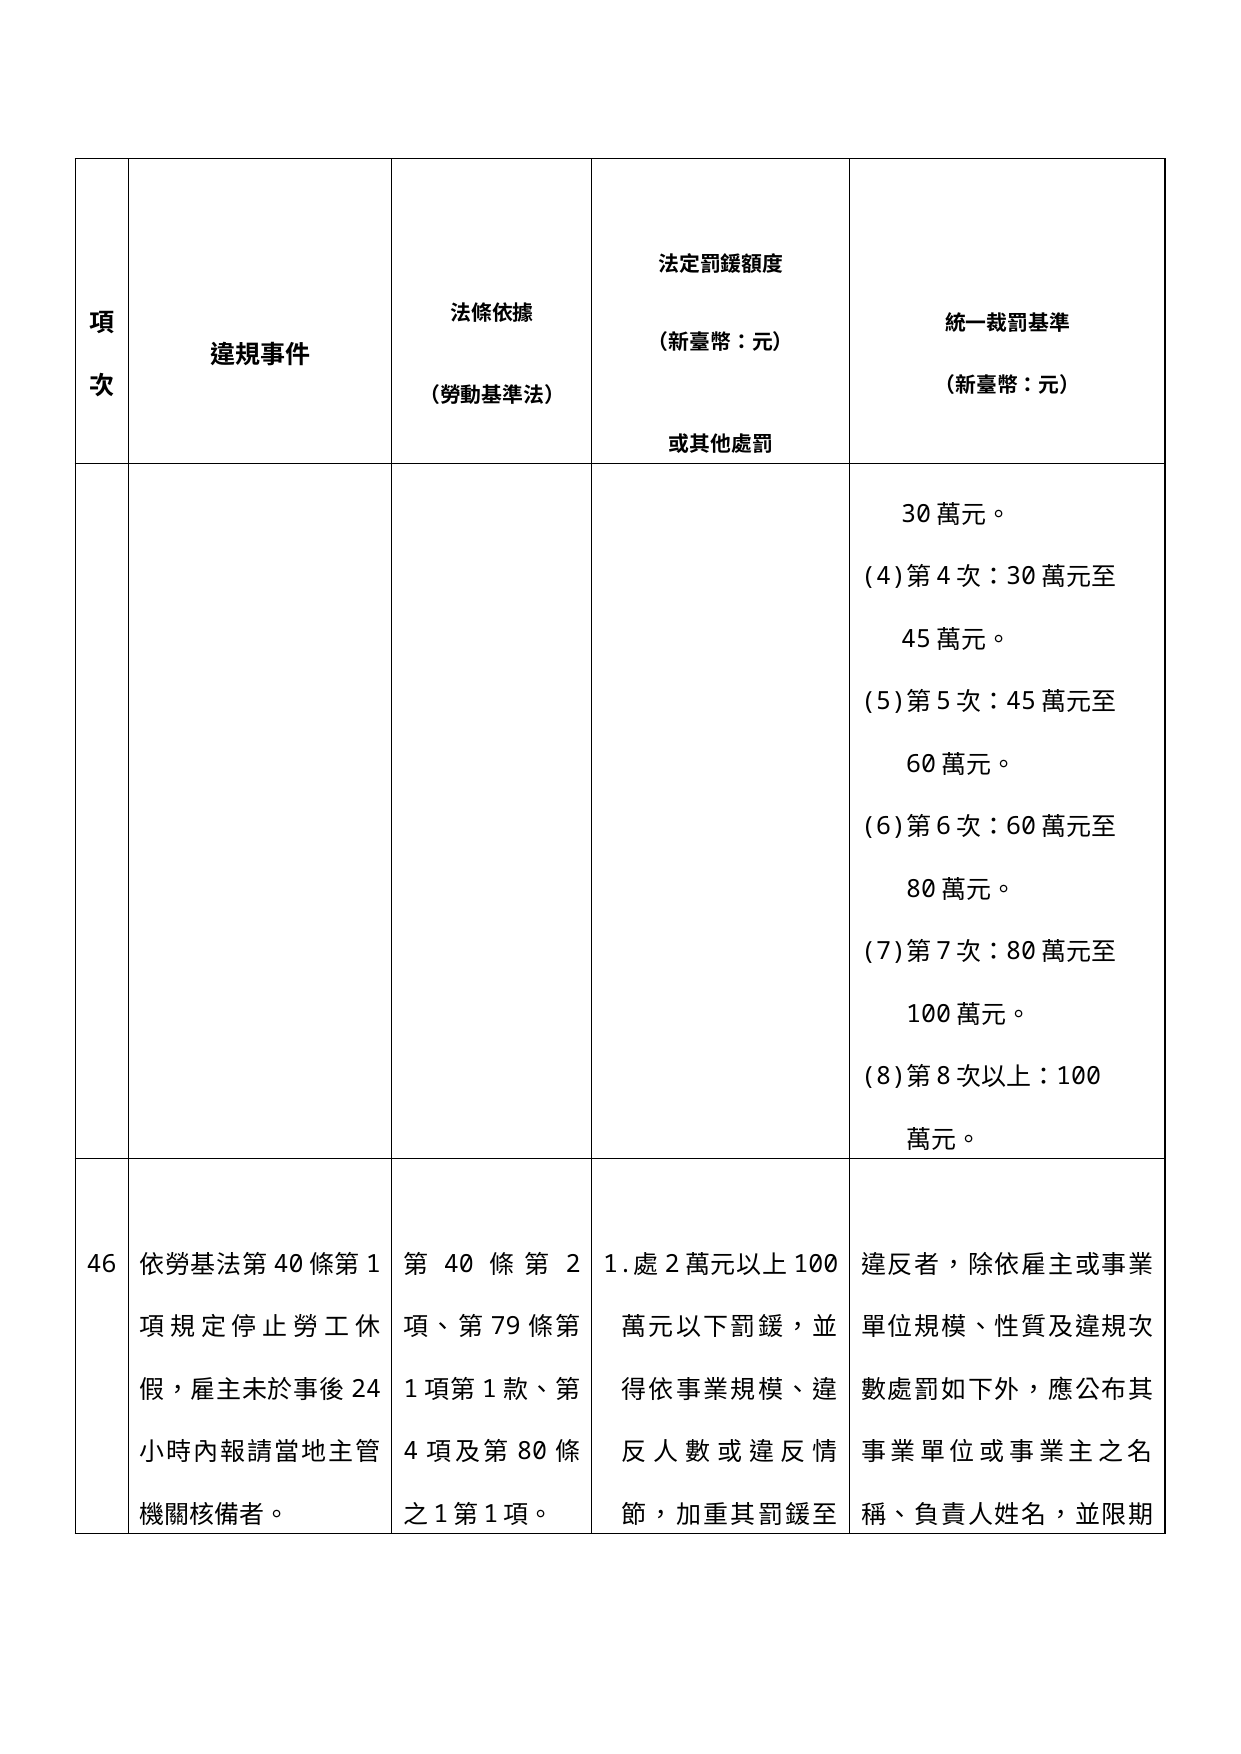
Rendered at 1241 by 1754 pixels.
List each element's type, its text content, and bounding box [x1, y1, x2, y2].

table_cell [76, 464, 128, 1158]
table_header 法定罰鍰額度 （新臺幣：元） 或其他處罰 [592, 159, 849, 463]
table_header 違規事件 [129, 159, 391, 463]
table_cell 46 [76, 1159, 128, 1533]
table_cell [592, 464, 849, 1158]
table_cell 第40條第2項、第79條第1項第1款、第4項及第80條之1第1項。 [392, 1159, 591, 1533]
table_cell 1.處2萬元以上100萬元以下罰鍰，並得依事業規模、違反人數或違反情節，加重其罰鍰至 [592, 1159, 849, 1533]
table_cell [129, 464, 391, 1158]
table_cell 違反者，除依雇主或事業單位規模、性質及違規次數處罰如下外，應公布其事業單位或事業主之名稱、負責人姓名，並限期 [850, 1159, 1164, 1533]
table_header 項次 [76, 159, 128, 463]
table_header 統一裁罰基準 （新臺幣：元） [850, 159, 1164, 463]
table_header 法條依據 （勞動基準法） [392, 159, 591, 463]
table_cell [392, 464, 591, 1158]
table_cell 依勞基法第40條第1項規定停止勞工休假，雇主未於事後24小時內報請當地主管機關核備者。 [129, 1159, 391, 1533]
table_cell 30萬元。 (4)第4次：30萬元至 45萬元。 (5)第5次：45萬元至 60萬元。 (6)第6次：60萬元至 80萬元。 (7)第7次：80萬元至 100萬元。 (8)第8次以上：100 萬元。 [850, 464, 1164, 1158]
